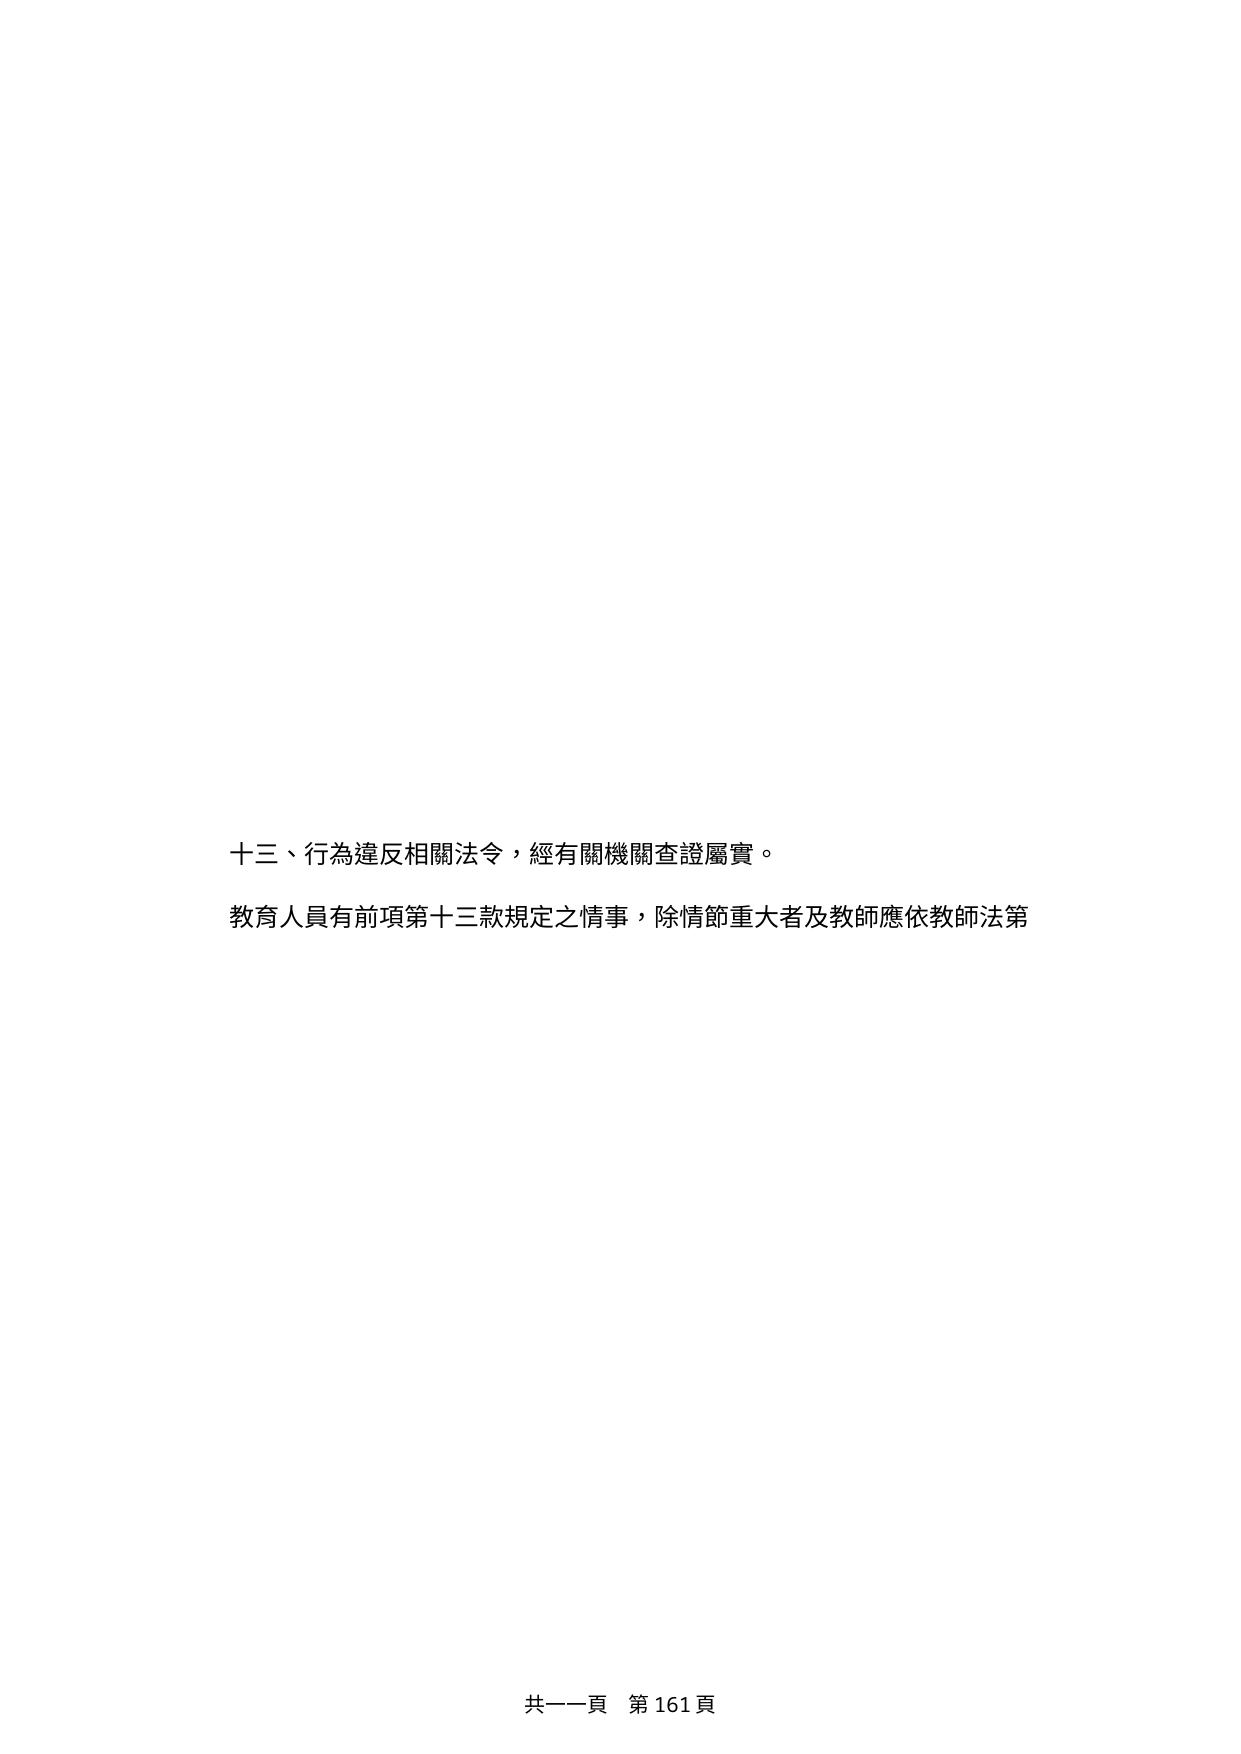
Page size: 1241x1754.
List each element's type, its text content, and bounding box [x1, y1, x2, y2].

text 十三、行為違反相關法令，經有關機關查證屬實。 [118, 811, 1122, 874]
text 教育人員有前項第十三款規定之情事，除情節重大者及教師應依教師法第 [118, 874, 1122, 936]
